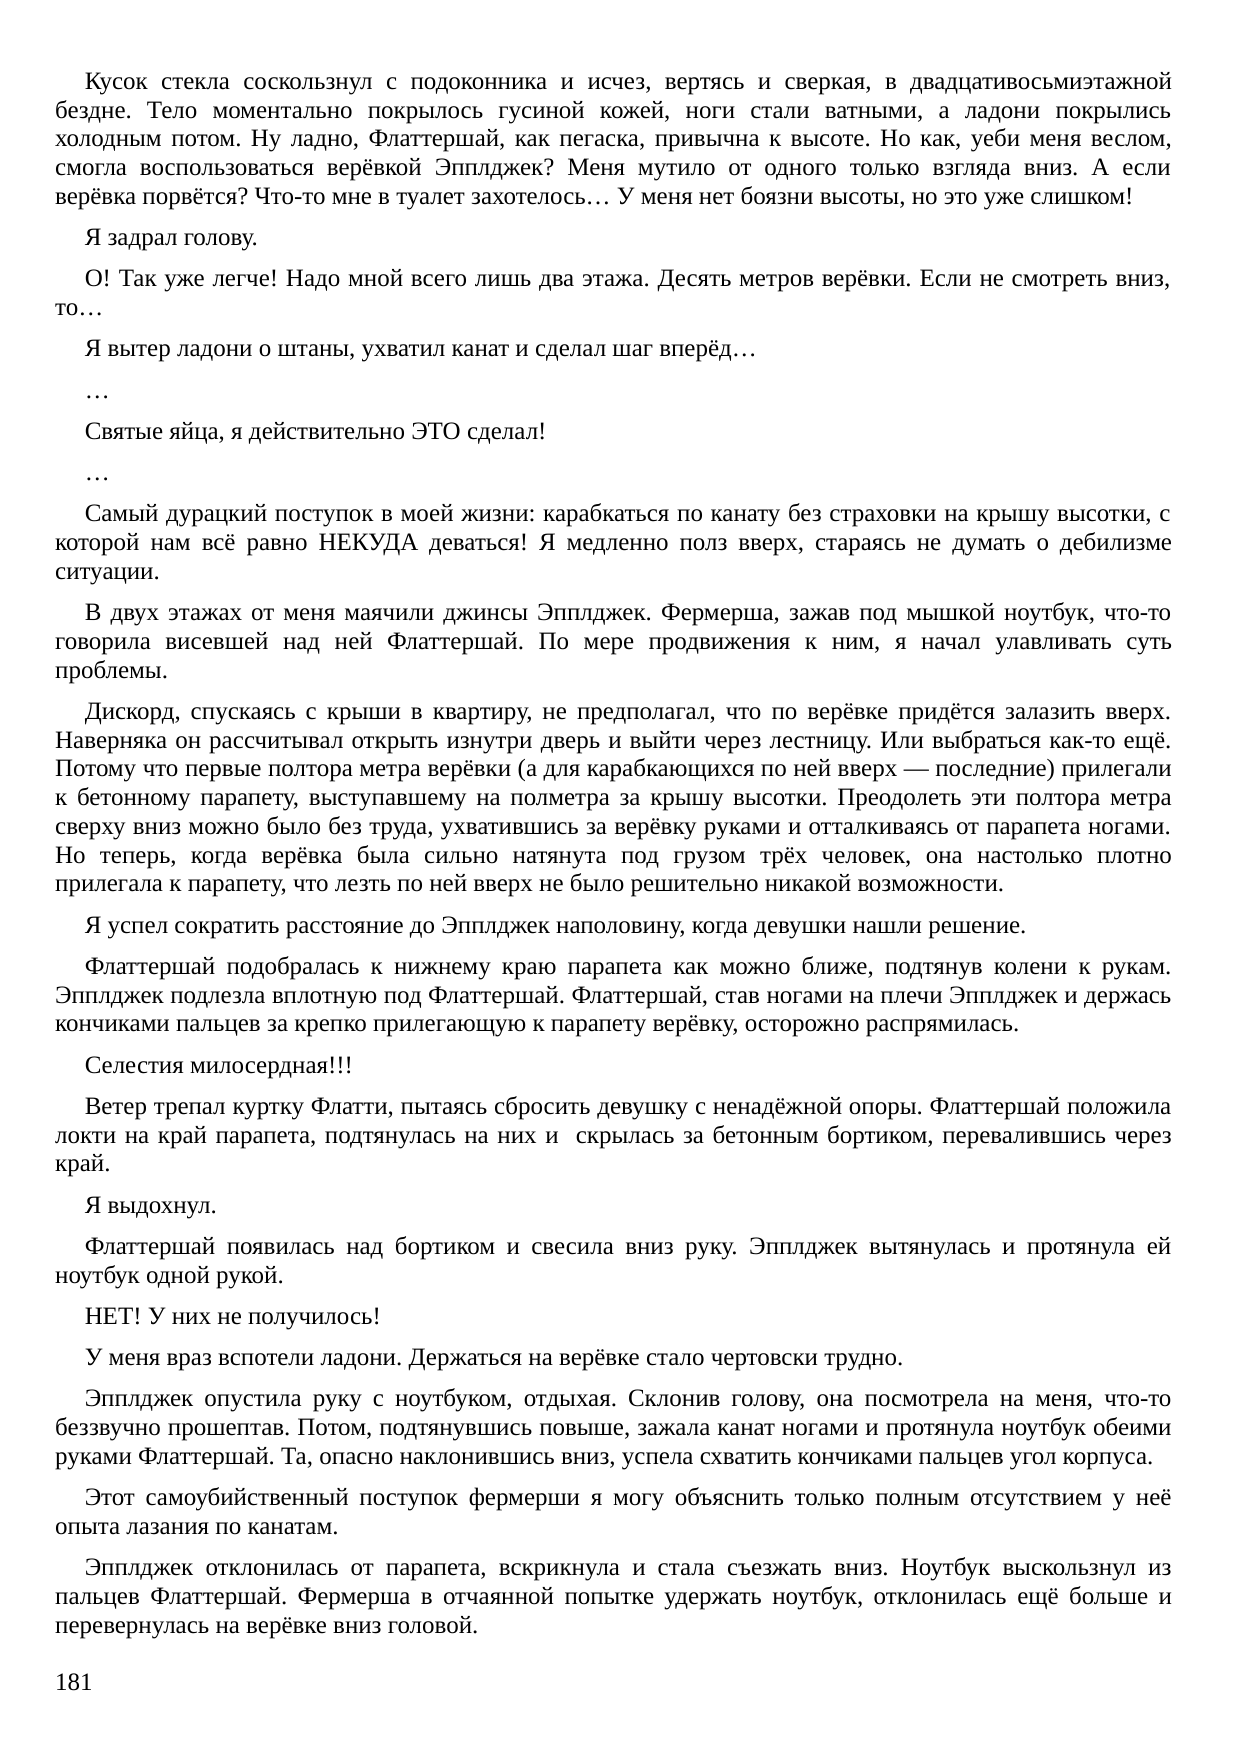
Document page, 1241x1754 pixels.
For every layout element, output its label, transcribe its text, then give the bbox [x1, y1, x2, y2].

text Эпплджек отклонилась от парапета, вскрикнула и стала съезжать вниз. Ноутбук выскользнул из пальцев Флаттершай. Фермерша в отчаянной попытке удержать ноутбук, отклонилась ещё больше и перевернулась на верёвке вниз головой. [55, 1552, 1173, 1638]
text Я выдохнул. [55, 1190, 1173, 1218]
text Флаттершай появилась над бортиком и свесила вниз руку. Эпплджек вытянулась и протянула ей ноутбук одной рукой. [55, 1231, 1173, 1288]
text Дискорд, спускаясь с крыши в квартиру, не предполагал, что по верёвке придётся залазить вверх. Наверняка он рассчитывал открыть изнутри дверь и выйти через лестницу. Или выбраться как-то ещё. Потому что первые полтора метра верёвки (а для карабкающихся по ней вверх — последние) прилегали к бетонному парапету, выступавшему на полметра за крышу высотки. Преодолеть эти полтора метра сверху вниз можно было без труда, ухватившись за верёвку руками и отталкиваясь от парапета ногами. Но теперь, когда верёвка была сильно натянута под грузом трёх человек, она настолько плотно прилегала к парапету, что лезть по ней вверх не было решительно никакой возможности. [55, 696, 1173, 897]
text НЕТ! У них не получилось! [55, 1301, 1173, 1330]
text Флаттершай подобралась к нижнему краю парапета как можно ближе, подтянув колени к рукам. Эпплджек подлезла вплотную под Флаттершай. Флаттершай, став ногами на плечи Эпплджек и держась кончиками пальцев за крепко прилегающую к парапету верёвку, осторожно распрямилась. [55, 951, 1173, 1037]
text Эпплджек опустила руку с ноутбуком, отдыхая. Склонив голову, она посмотрела на меня, что-то беззвучно прошептав. Потом, подтянувшись повыше, зажала канат ногами и протянула ноутбук обеими руками Флаттершай. Та, опасно наклонившись вниз, успела схватить кончиками пальцев угол корпуса. [55, 1383, 1173, 1470]
text Я задрал голову. [55, 222, 1173, 251]
text Я успел сократить расстояние до Эпплджек наполовину, когда девушки нашли решение. [55, 910, 1173, 938]
text У меня враз вспотели ладони. Держаться на верёвке стало чертовски трудно. [55, 1342, 1173, 1371]
text Самый дурацкий поступок в моей жизни: карабкаться по канату без страховки на крышу высотки, с которой нам всё равно НЕКУДА деваться! Я медленно полз вверх, стараясь не думать о дебилизме ситуации. [55, 498, 1173, 585]
text Этот самоубийственный поступок фермерши я могу объяснить только полным отсутствием у неё опыта лазания по канатам. [55, 1482, 1173, 1540]
text В двух этажах от меня маячили джинсы Эпплджек. Фермерша, зажав под мышкой ноутбук, что-то говорила висевшей над ней Флаттершай. По мере продвижения к ним, я начал улавливать суть проблемы. [55, 597, 1173, 683]
text О! Так уже легче! Надо мной всего лишь два этажа. Десять метров верёвки. Если не смотреть вниз, то… [55, 263, 1173, 321]
text Кусок стекла соскользнул с подоконника и исчез, вертясь и сверкая, в двадцативосьмиэтажной бездне. Тело моментально покрылось гусиной кожей, ноги стали ватными, а ладони покрылись холодным потом. Ну ладно, Флаттершай, как пегаска, привычна к высоте. Но как, уеби меня веслом, смогла воспользоваться верёвкой Эпплджек? Меня мутило от одного только взгляда вниз. А если верёвка порвётся? Что-то мне в туалет захотелось… У меня нет боязни высоты, но это уже слишком! [55, 66, 1173, 210]
text Селестия милосердная!!! [55, 1050, 1173, 1078]
text Святые яйца, я действительно ЭТО сделал! [55, 416, 1173, 445]
text Ветер трепал куртку Флатти, пытаясь сбросить девушку с ненадёжной опоры. Флаттершай положила локти на край парапета, подтянулась на них и скрылась за бетонным бортиком, перевалившись через край. [55, 1091, 1173, 1177]
text … [55, 375, 1173, 403]
text Я вытер ладони о штаны, ухватил канат и сделал шаг вперёд… [55, 333, 1173, 362]
text … [55, 457, 1173, 486]
